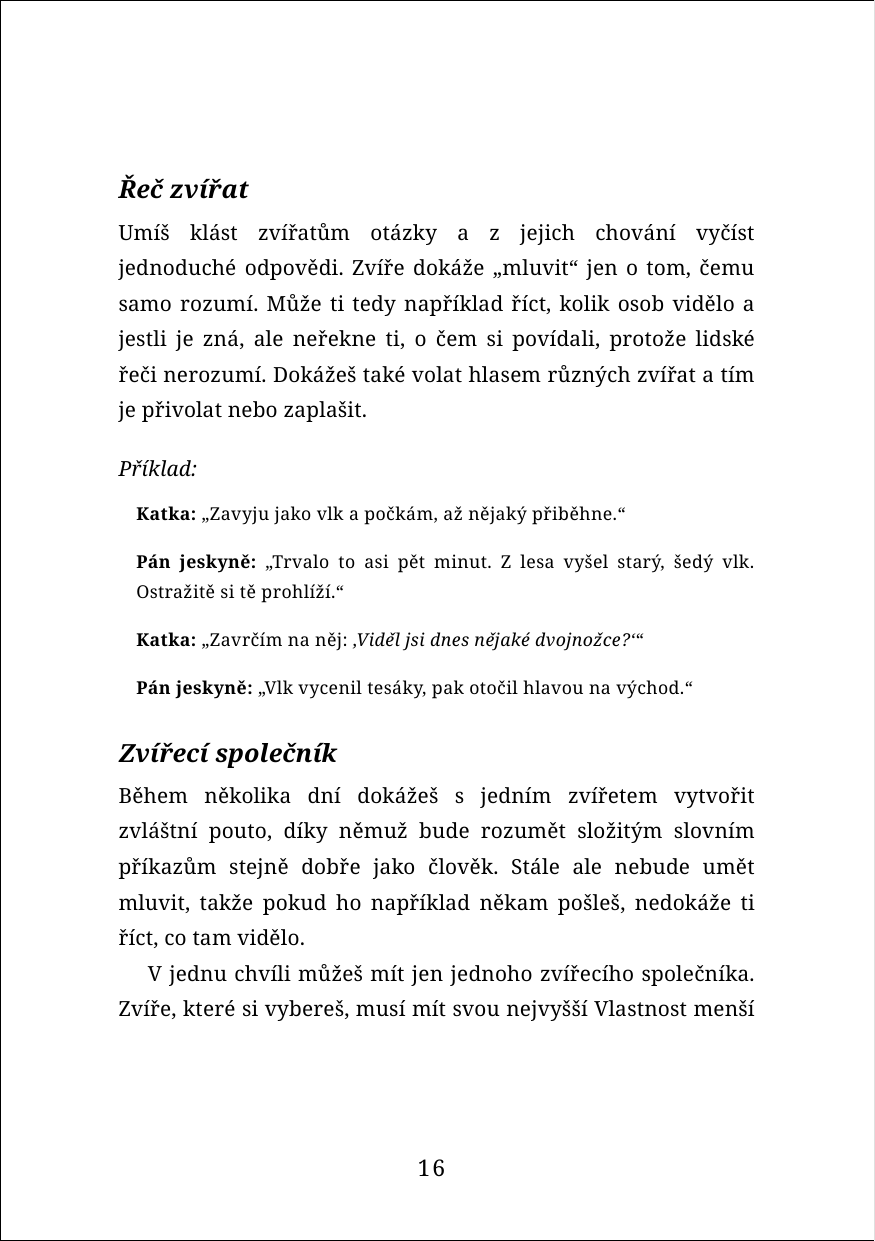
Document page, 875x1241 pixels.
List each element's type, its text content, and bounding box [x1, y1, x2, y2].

text Katka: „Zavyju jako vlk a počkám, až nějaký přiběhne.“ [136, 502, 756, 526]
text Pán jeskyně: „Vlk vycenil tesáky, pak otočil hlavou na východ.“ [136, 676, 756, 700]
text Příklad: [118, 454, 756, 483]
text Pán jeskyně: „Trvalo to asi pět minut. Z lesa vyšel starý, šedý vlk. Ostražitě si tě prohlíží.“ [136, 549, 756, 604]
subtitle Řeč zvířat [118, 172, 756, 206]
text Umíš klást zvířatům otázky a z jejich chování vyčíst jednoduché odpovědi. Zvíře dokáže „mluvit“ jen o tom, čemu samo rozumí. Může ti tedy například říct, kolik osob vidělo a jestli je zná, ale neřekne ti, o čem si povídali, protože lidské řeči nerozumí. Dokážeš také volat hlasem různých zvířat a tím je přivolat nebo zaplašit. [118, 218, 756, 424]
subtitle Zvířecí společník [118, 735, 756, 769]
text Katka: „Zavrčím na něj: ‚Viděl jsi dnes nějaké dvojnožce?‘“ [136, 628, 756, 652]
text Během několika dní dokážeš s jedním zvířetem vytvořit zvláštní pouto, díky němuž bude rozumět složitým slovním příkazům stejně dobře jako člověk. Stále ale nebude umět mluvit, takže pokud ho například někam pošleš, nedokáže ti říct, co tam vidělo. V jednu chvíli můžeš mít jen jednoho zvířecího společníka. Zvíře, které si vybereš, musí mít svou nejvyšší Vlastnost menší [118, 781, 756, 1023]
